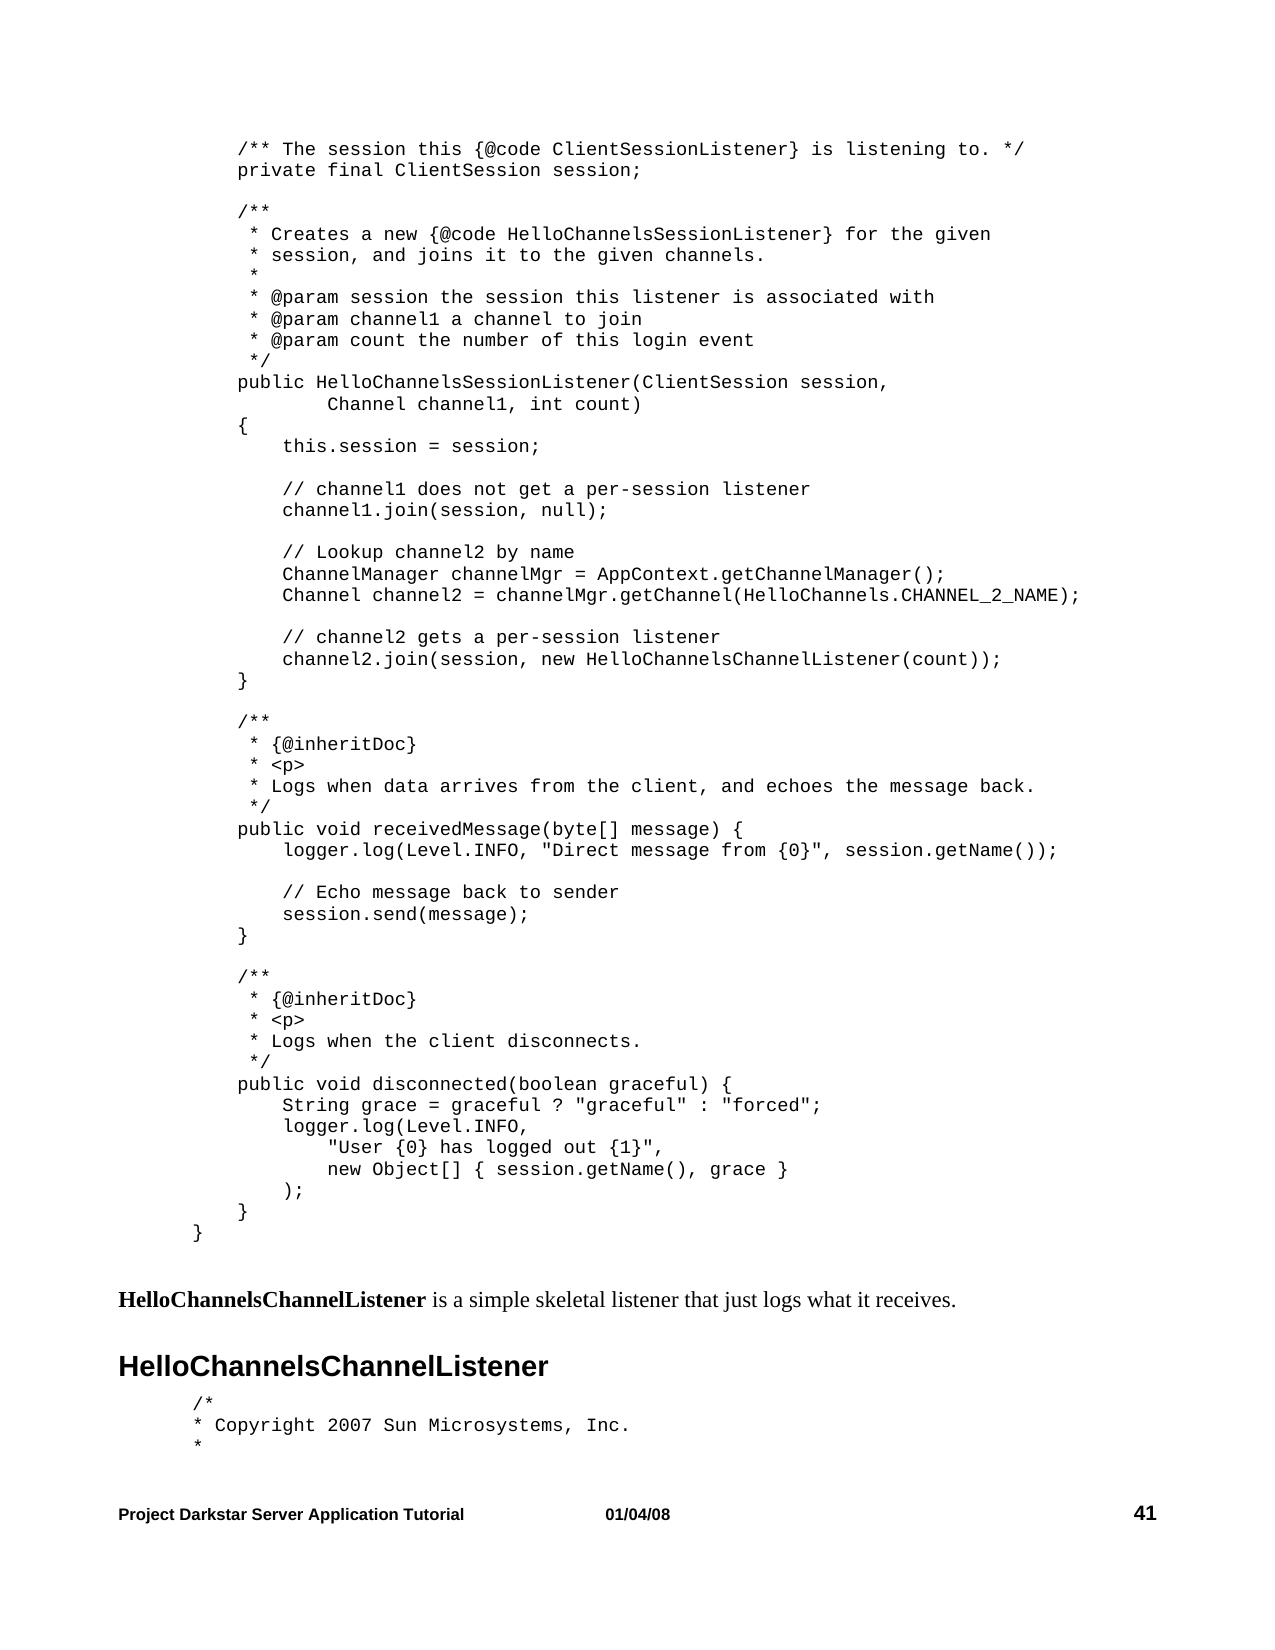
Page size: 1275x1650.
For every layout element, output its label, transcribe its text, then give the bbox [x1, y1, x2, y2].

text /** The session this {@code ClientSessionListener} is listening to. */ private final ClientSession session; /** * Creates a new {@code HelloChannelsSessionListener} for the given * session, and joins it to the given channels. * * @param session the session this listener is associated with * @param channel1 a channel to join * @param count the number of this login event */ public HelloChannelsSessionListener(ClientSession session, Channel channel1, int count) { this.session = session; // channel1 does not get a per-session listener channel1.join(session, null); // Lookup channel2 by name ChannelManager channelMgr = AppContext.getChannelManager(); Channel channel2 = channelMgr.getChannel(HelloChannels.CHANNEL_2_NAME); // channel2 gets a per-session listener channel2.join(session, new HelloChannelsChannelListener(count)); } /** * {@inheritDoc} * <p> * Logs when data arrives from the client, and echoes the message back. */ public void receivedMessage(byte[] message) { logger.log(Level.INFO, "Direct message from {0}", session.getName()); // Echo message back to sender session.send(message); } /** * {@inheritDoc} * <p> * Logs when the client disconnects. */ public void disconnected(boolean graceful) { String grace = graceful ? "graceful" : "forced"; logger.log(Level.INFO, "User {0} has logged out {1}", new Object[] { session.getName(), grace } ); } } [192, 118, 1098, 1266]
subtitle HelloChannelsChannelListener [118, 1350, 1157, 1382]
text /* * Copyright 2007 Sun Microsystems, Inc. * [192, 1395, 1098, 1459]
text HelloChannelsChannelListener is a simple skeletal listener that just logs what it receives. [118, 1287, 1157, 1312]
